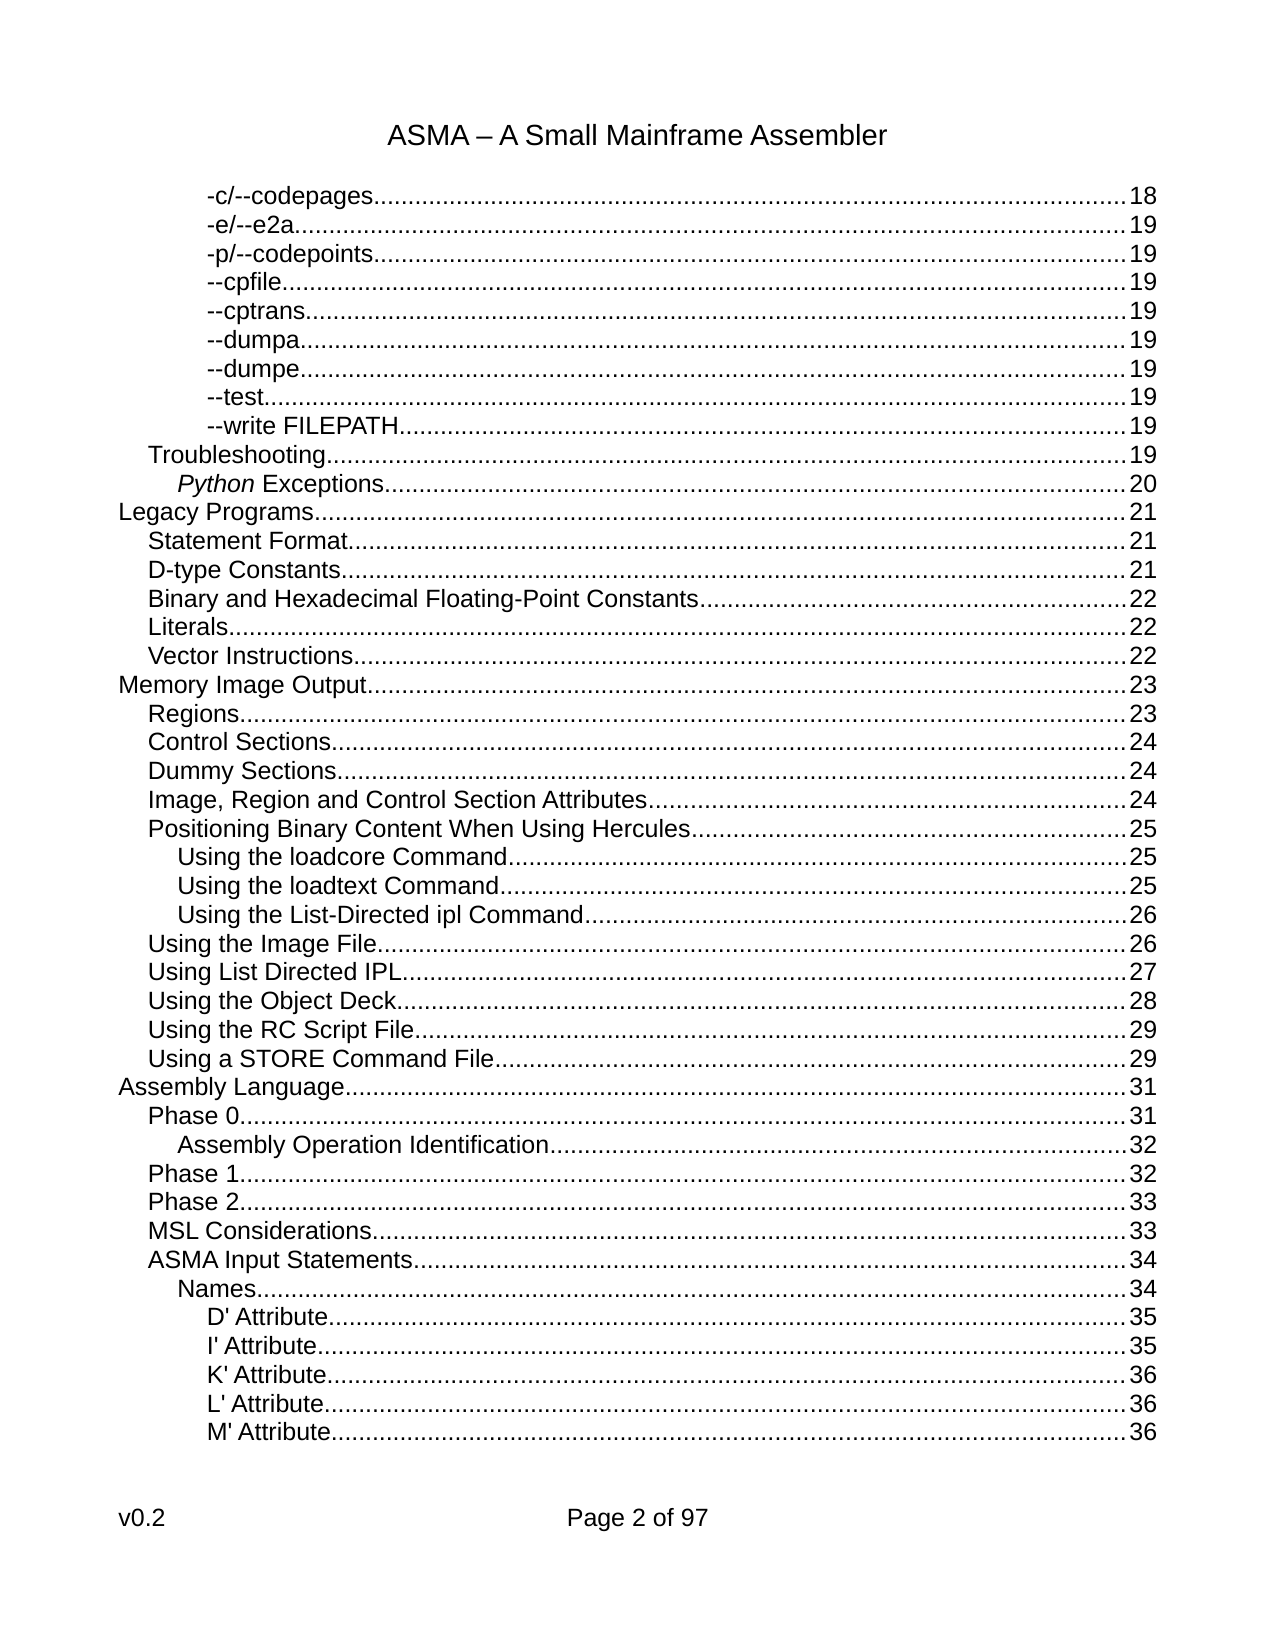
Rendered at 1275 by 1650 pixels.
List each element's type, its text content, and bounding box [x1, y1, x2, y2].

text M' Attribute 36 [207, 1417, 1157, 1446]
text Positioning Binary Content When Using Hercules 25 [148, 814, 1157, 842]
text --dumpa 19 [207, 325, 1157, 354]
text Phase 0 31 [148, 1101, 1157, 1130]
text --test 19 [207, 382, 1157, 411]
text Python Exceptions 20 [177, 469, 1157, 497]
text Using the loadtext Command 25 [177, 871, 1157, 900]
text Using the loadcore Command 25 [177, 842, 1157, 871]
text Control Sections 24 [148, 727, 1157, 756]
text Troubleshooting 19 [148, 440, 1157, 469]
text --cptrans 19 [207, 296, 1157, 325]
text -c/--codepages 18 [207, 181, 1157, 210]
text Dummy Sections 24 [148, 756, 1157, 785]
text Vector Instructions 22 [148, 641, 1157, 670]
text -e/--e2a 19 [207, 210, 1157, 239]
text Assembly Operation Identification 32 [177, 1130, 1157, 1159]
text --cpfile 19 [207, 267, 1157, 296]
text Statement Format 21 [148, 526, 1157, 555]
text Regions 23 [148, 699, 1157, 727]
text Using the RC Script File 29 [148, 1015, 1157, 1044]
text D-type Constants 21 [148, 555, 1157, 584]
text ASMA Input Statements 34 [148, 1245, 1157, 1274]
text MSL Considerations 33 [148, 1216, 1157, 1245]
text --write FILEPATH 19 [207, 411, 1157, 440]
text Using List Directed IPL 27 [148, 957, 1157, 986]
text Names 34 [177, 1274, 1157, 1302]
text Legacy Programs 21 [118, 497, 1157, 526]
text Assembly Language 31 [118, 1072, 1157, 1101]
text Using a STORE Command File 29 [148, 1044, 1157, 1072]
text Using the List-Directed ipl Command 26 [177, 900, 1157, 929]
text I' Attribute 35 [207, 1331, 1157, 1360]
text -p/--codepoints 19 [207, 239, 1157, 267]
text Phase 1 32 [148, 1159, 1157, 1187]
text D' Attribute 35 [207, 1302, 1157, 1331]
text Memory Image Output 23 [118, 670, 1157, 699]
text Literals 22 [148, 612, 1157, 641]
text Binary and Hexadecimal Floating-Point Constants 22 [148, 584, 1157, 612]
text K' Attribute 36 [207, 1360, 1157, 1389]
text Using the Object Deck 28 [148, 986, 1157, 1015]
text L' Attribute 36 [207, 1389, 1157, 1417]
text Image, Region and Control Section Attributes 24 [148, 785, 1157, 814]
text Using the Image File 26 [148, 929, 1157, 957]
text Phase 2 33 [148, 1187, 1157, 1216]
text --dumpe 19 [207, 354, 1157, 382]
